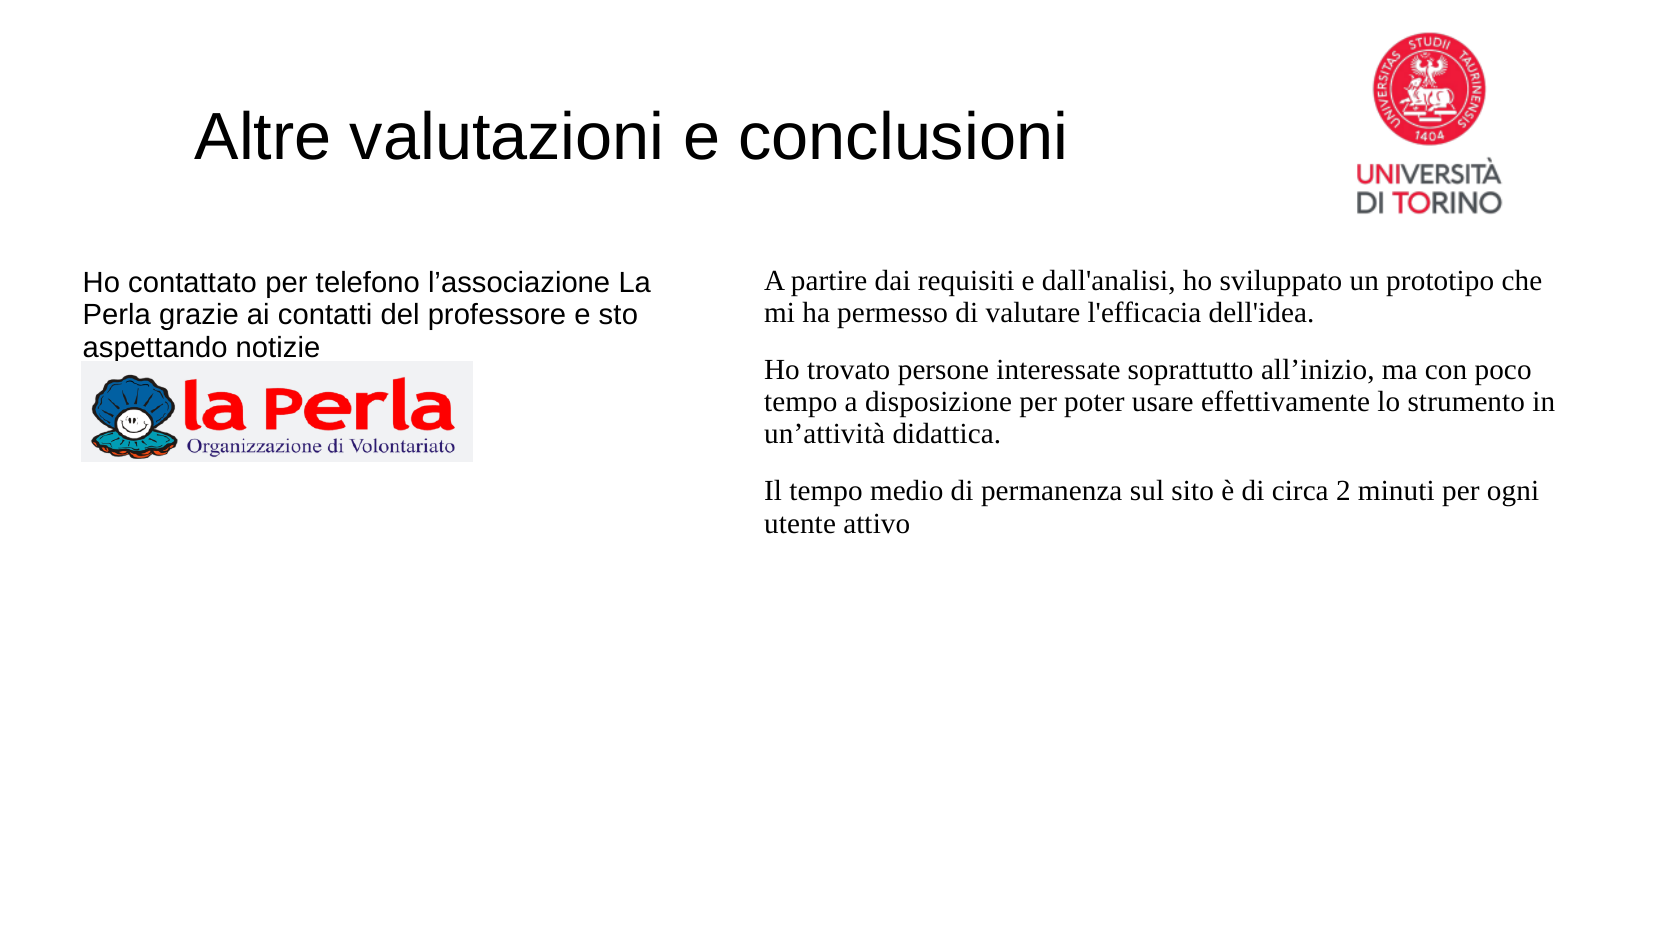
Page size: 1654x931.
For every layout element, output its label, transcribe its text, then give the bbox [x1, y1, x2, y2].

list Ho contattato per telefono l’associazione La Perla grazie ai contatti del professore e sto aspettando notizie [82, 265, 709, 886]
picture [81, 361, 473, 462]
list A partire dai requisiti e dall'analisi, ho sviluppato un prototipo che mi ha permesso di valutare l'efficacia dell'idea. Ho trovato persone interessate soprattutto all’inizio, ma con poco tempo a disposizione per poter usare effettivamente lo strumento in un’attività didattica. Il tempo medio di permanenza sul sito è di circa 2 minuti per ogni utente attivo [764, 263, 1562, 756]
picture [1299, 0, 1549, 237]
title Altre valutazioni e conclusioni [82, 37, 1182, 237]
